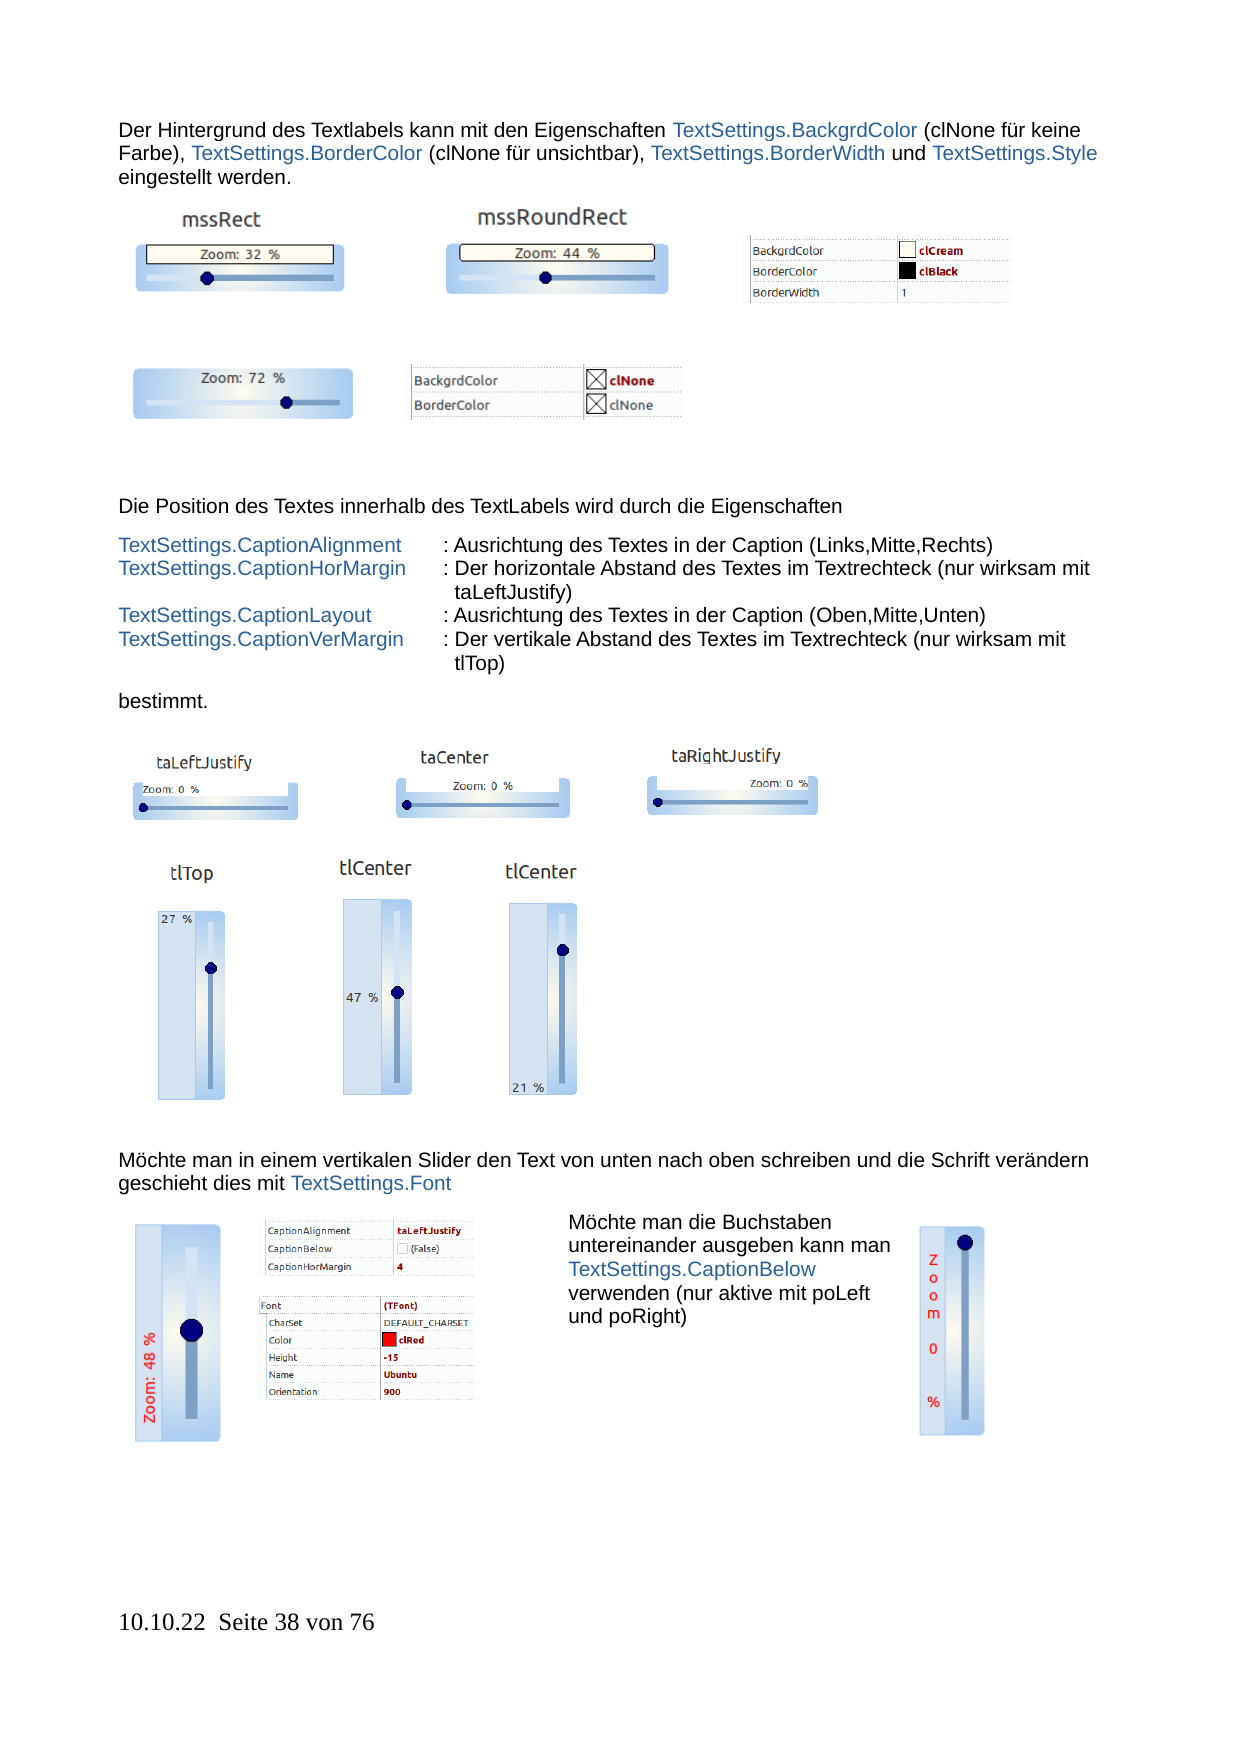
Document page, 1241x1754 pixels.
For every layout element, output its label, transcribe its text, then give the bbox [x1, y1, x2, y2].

picture [494, 853, 589, 1109]
picture [136, 850, 245, 1115]
text Die Position des Textes innerhalb des TextLabels wird durch die Eigenschaften [118, 495, 1122, 518]
picture [385, 742, 579, 820]
picture [633, 740, 834, 822]
picture [121, 356, 363, 429]
text Der Hintergrund des Textlabels kann mit den Eigenschaften TextSettings.BackgrdColor (clNone für keine Farbe), TextSettings.BorderColor (clNone für unsichtbar), TextSettings.BorderWidth und TextSettings.Style eingestellt werden. [118, 118, 1122, 189]
picture [117, 209, 362, 305]
text bestimmt. [118, 689, 1122, 713]
picture [905, 1216, 997, 1450]
picture [257, 1219, 474, 1276]
picture [121, 1207, 238, 1457]
picture [327, 853, 422, 1112]
text Möchte man die Buchstaben untereinander ausgeben kann man TextSettings.CaptionBelow verwenden (nur aktive mit poLeft und poRight) [238, 1210, 1122, 1328]
picture [742, 235, 1011, 303]
picture [404, 364, 683, 420]
text TextSettings.CaptionAlignment : Ausrichtung des Textes in der Caption (Links,Mitte,Rechts) TextSettings.CaptionHorMargin : Der horizontale Abstand des Textes im Textrechteck (nur wirksam mit taLeftJustify) TextSettings.CaptionLayout : Ausrichtung des Textes in der Caption (Oben,Mitte,Unten) TextSettings.CaptionVerMargin : Der vertikale Abstand des Textes im Textrechteck (nur wirksam mit tlTop) [118, 533, 1122, 675]
picture [115, 744, 312, 826]
text Möchte man in einem vertikalen Slider den Text von unten nach oben schreiben und die Schrift verändern geschieht dies mit TextSettings.Font [118, 1148, 1122, 1196]
picture [426, 198, 684, 304]
picture [257, 1296, 475, 1400]
